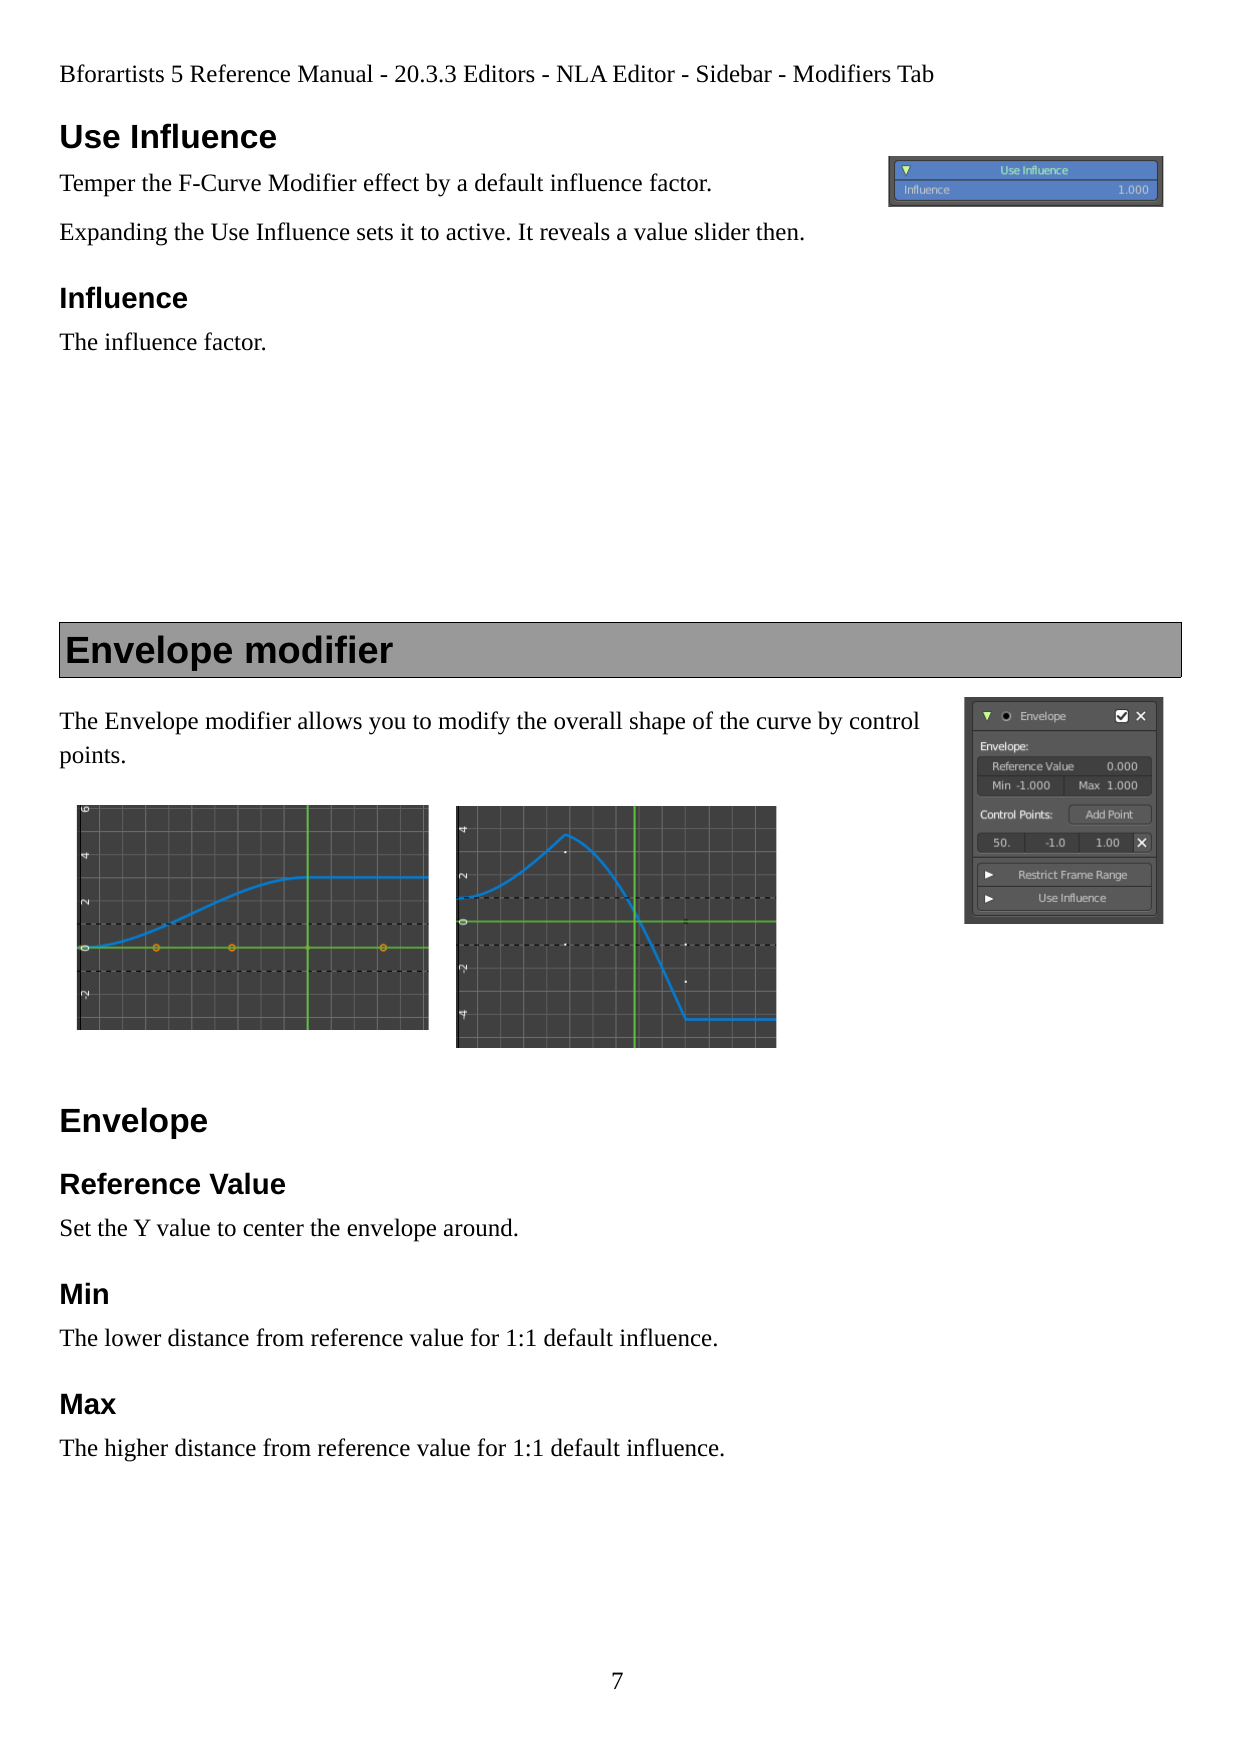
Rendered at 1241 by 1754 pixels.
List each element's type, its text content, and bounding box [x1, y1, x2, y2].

subtitle Influence [59, 281, 1181, 315]
text Temper the F-Curve Modifier effect by a default influence factor. [59, 168, 888, 197]
table_header Envelope modifier [60, 623, 1181, 677]
subtitle Envelope [59, 1101, 1181, 1140]
text The higher distance from reference value for 1:1 default influence. [59, 1433, 1181, 1462]
picture [888, 156, 1164, 207]
text The lower distance from reference value for 1:1 default influence. [59, 1323, 1181, 1352]
picture [964, 697, 1164, 924]
text Set the Y value to center the envelope around. [59, 1213, 1181, 1242]
text The influence factor. [59, 327, 1181, 356]
picture [76, 805, 429, 1030]
subtitle Use Influence [59, 117, 1181, 156]
subtitle Min [59, 1277, 1181, 1311]
subtitle Max [59, 1387, 1181, 1421]
text The Envelope modifier allows you to modify the overall shape of the curve by control points. [59, 706, 964, 769]
picture [456, 806, 777, 1048]
subtitle Reference Value [59, 1167, 1181, 1201]
text Expanding the Use Influence sets it to active. It reveals a value slider then. [59, 217, 1181, 246]
